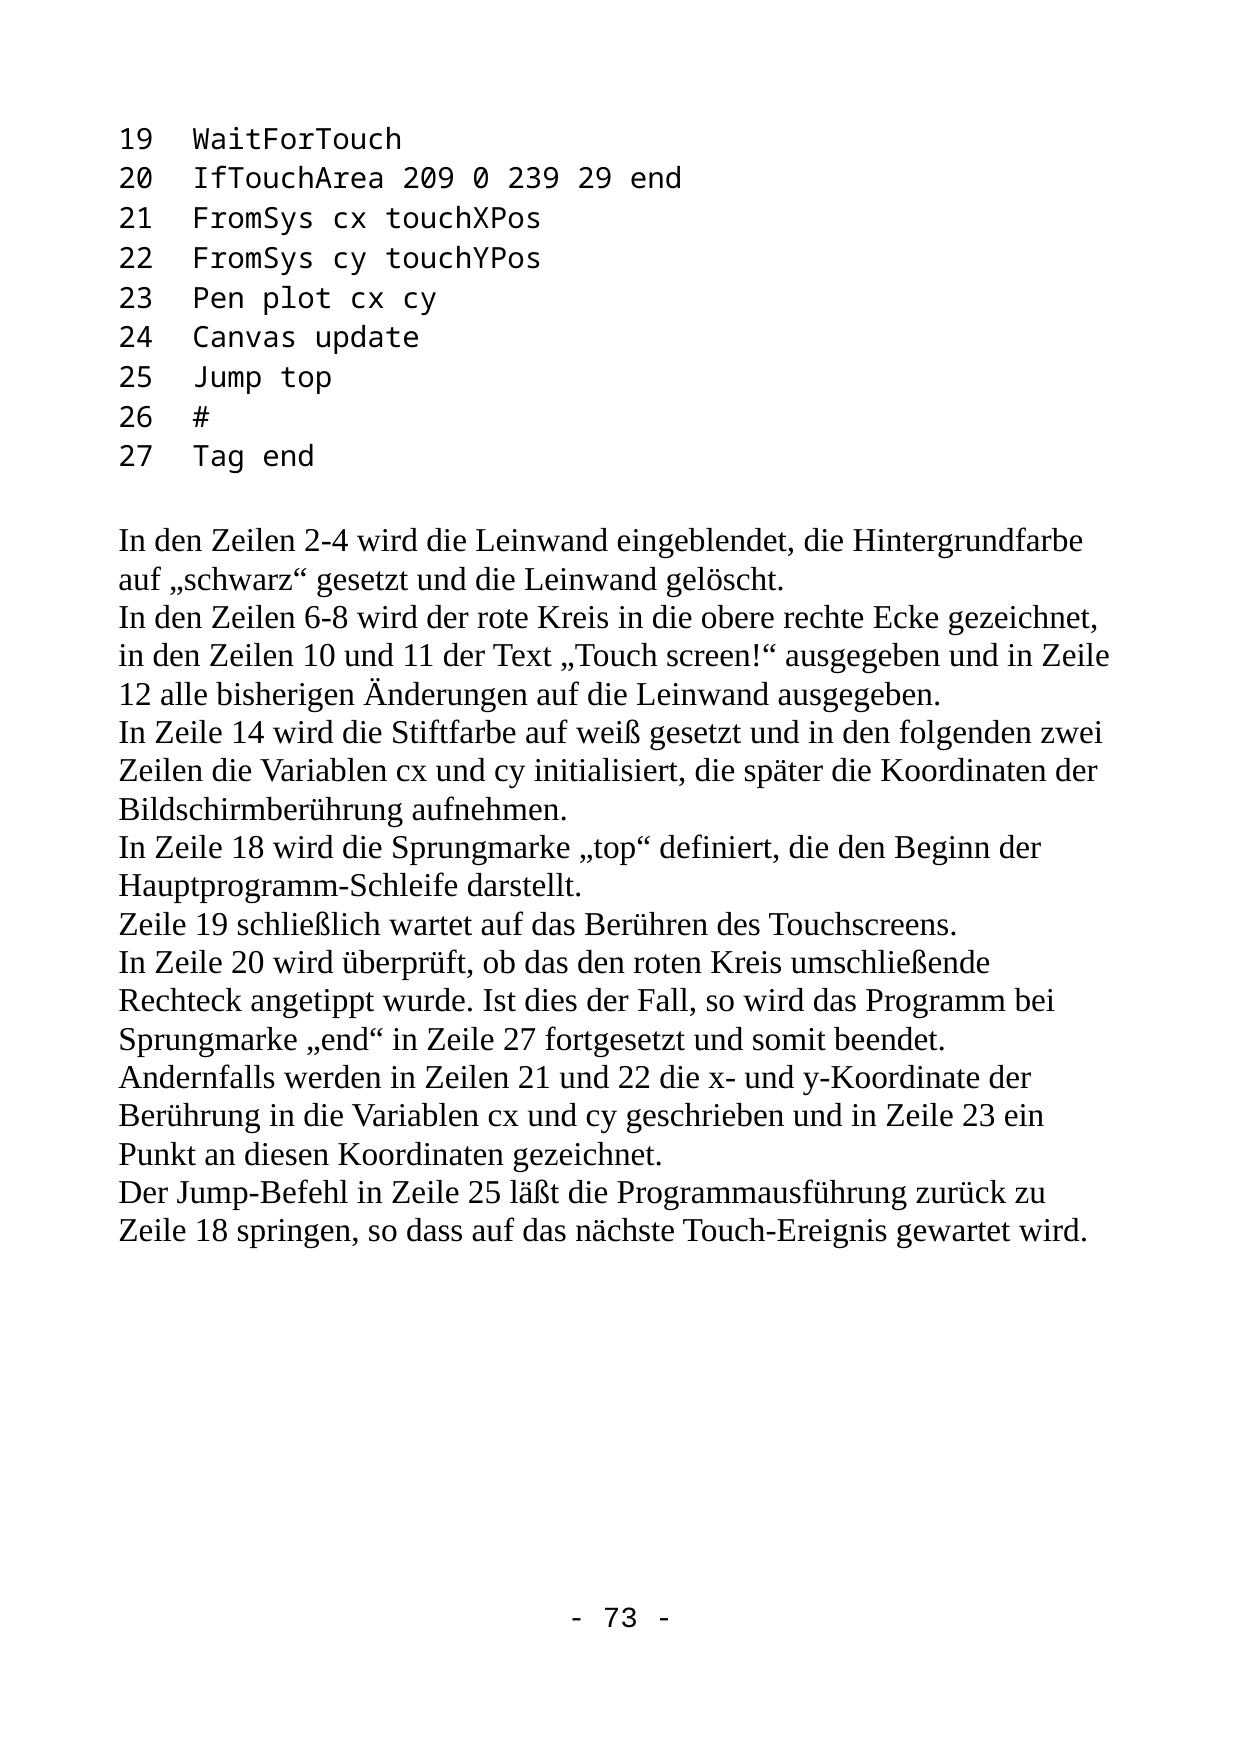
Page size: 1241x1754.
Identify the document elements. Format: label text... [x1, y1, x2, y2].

text Zeile 19 schließlich wartet auf das Berühren des Touchscreens. [118, 904, 1122, 942]
text 19 WaitForTouch 20 IfTouchArea 209 0 239 29 end 21 FromSys cx touchXPos 22 FromSys cy touchYPos 23 Pen plot cx cy 24 Canvas update 25 Jump top 26 # 27 Tag end [118, 118, 1122, 521]
text In Zeile 14 wird die Stiftfarbe auf weiß gesetzt und in den folgenden zwei Zeilen die Variablen cx und cy initialisiert, die später die Koordinaten der Bildschirmberührung aufnehmen. [118, 712, 1122, 827]
text In den Zeilen 6-8 wird der rote Kreis in die obere rechte Ecke gezeichnet, in den Zeilen 10 und 11 der Text „Touch screen!“ ausgegeben und in Zeile 12 alle bisherigen Änderungen auf die Leinwand ausgegeben. [118, 597, 1122, 712]
text In den Zeilen 2-4 wird die Leinwand eingeblendet, die Hintergrundfarbe auf „schwarz“ gesetzt und die Leinwand gelöscht. [118, 521, 1122, 597]
text In Zeile 18 wird die Sprungmarke „top“ definiert, die den Beginn der Hauptprogramm-Schleife darstellt. [118, 827, 1122, 904]
text Der Jump-Befehl in Zeile 25 läßt die Programmausführung zurück zu Zeile 18 springen, so dass auf das nächste Touch-Ereignis gewartet wird. [118, 1172, 1122, 1249]
text Andernfalls werden in Zeilen 21 und 22 die x- und y-Koordinate der Berührung in die Variablen cx und cy geschrieben und in Zeile 23 ein Punkt an diesen Koordinaten gezeichnet. [118, 1057, 1122, 1172]
text In Zeile 20 wird überprüft, ob das den roten Kreis umschließende Rechteck angetippt wurde. Ist dies der Fall, so wird das Programm bei Sprungmarke „end“ in Zeile 27 fortgesetzt und somit beendet. [118, 942, 1122, 1057]
